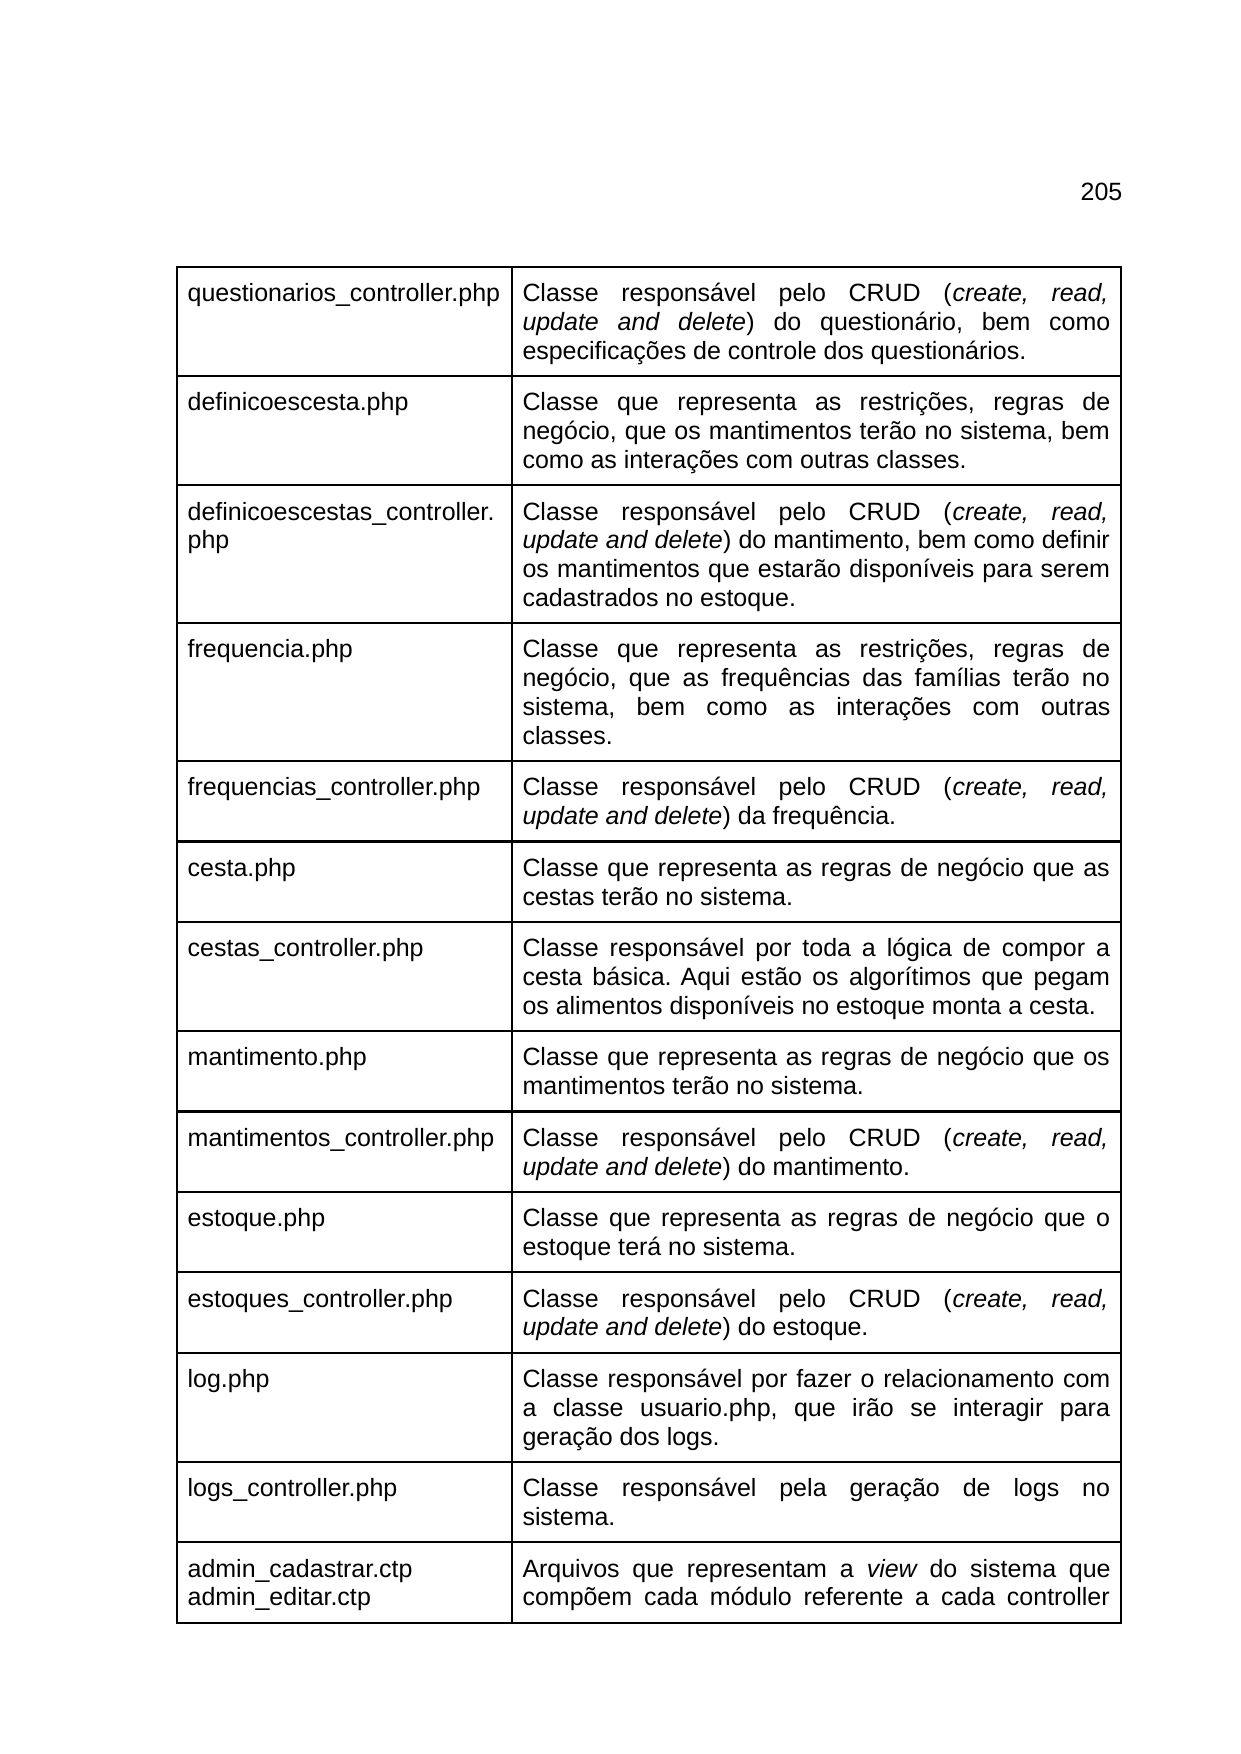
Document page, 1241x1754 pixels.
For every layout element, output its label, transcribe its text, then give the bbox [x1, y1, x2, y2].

table_cell logs_controller.php [178, 1463, 511, 1541]
table_cell Classe que representa as restrições, regras de negócio, que os mantimentos terão no sistema, bem como as interações com outras classes. [513, 377, 1120, 484]
table_cell cestas_controller.php [178, 923, 511, 1030]
table_cell Classe responsável por toda a lógica de compor a cesta básica. Aqui estão os algorítimos que pegam os alimentos disponíveis no estoque monta a cesta. [513, 923, 1120, 1030]
table_cell Classe responsável por fazer o relacionamento com a classe usuario.php, que irão se interagir para geração dos logs. [513, 1354, 1120, 1461]
table_cell log.php [178, 1354, 511, 1461]
table_cell Classe responsável pela geração de logs no sistema. [513, 1463, 1120, 1541]
table_cell mantimentos_controller.php [178, 1113, 511, 1191]
table_cell definicoescesta.php [178, 377, 511, 484]
table_cell Classe que representa as regras de negócio que o estoque terá no sistema. [513, 1193, 1120, 1271]
table_cell Classe responsável pelo CRUD (create, read, update and delete) da frequência. [513, 762, 1120, 840]
table_cell Classe que representa as regras de negócio que os mantimentos terão no sistema. [513, 1032, 1120, 1110]
table_cell Classe que representa as regras de negócio que as cestas terão no sistema. [513, 843, 1120, 921]
table_cell definicoescestas_controller.php [178, 486, 511, 622]
table_cell frequencias_controller.php [178, 762, 511, 840]
table_cell Classe responsável pelo CRUD (create, read, update and delete) do mantimento. [513, 1113, 1120, 1191]
table_cell estoque.php [178, 1193, 511, 1271]
table_cell Arquivos que representam a view do sistema que compõem cada módulo referente a cada controller [513, 1543, 1120, 1622]
table_cell Classe responsável pelo CRUD (create, read, update and delete) do questionário, bem como especificações de controle dos questionários. [513, 268, 1120, 375]
table_cell Classe que representa as restrições, regras de negócio, que as frequências das famílias terão no sistema, bem como as interações com outras classes. [513, 624, 1120, 760]
table_cell frequencia.php [178, 624, 511, 760]
table_cell Classe responsável pelo CRUD (create, read, update and delete) do estoque. [513, 1273, 1120, 1352]
table_cell Classe responsável pelo CRUD (create, read, update and delete) do mantimento, bem como definir os mantimentos que estarão disponíveis para serem cadastrados no estoque. [513, 486, 1120, 622]
table_cell mantimento.php [178, 1032, 511, 1110]
table_cell estoques_controller.php [178, 1273, 511, 1352]
table_cell questionarios_controller.php [178, 268, 511, 375]
table_cell admin_cadastrar.ctp admin_editar.ctp [178, 1543, 511, 1622]
table_cell cesta.php [178, 843, 511, 921]
